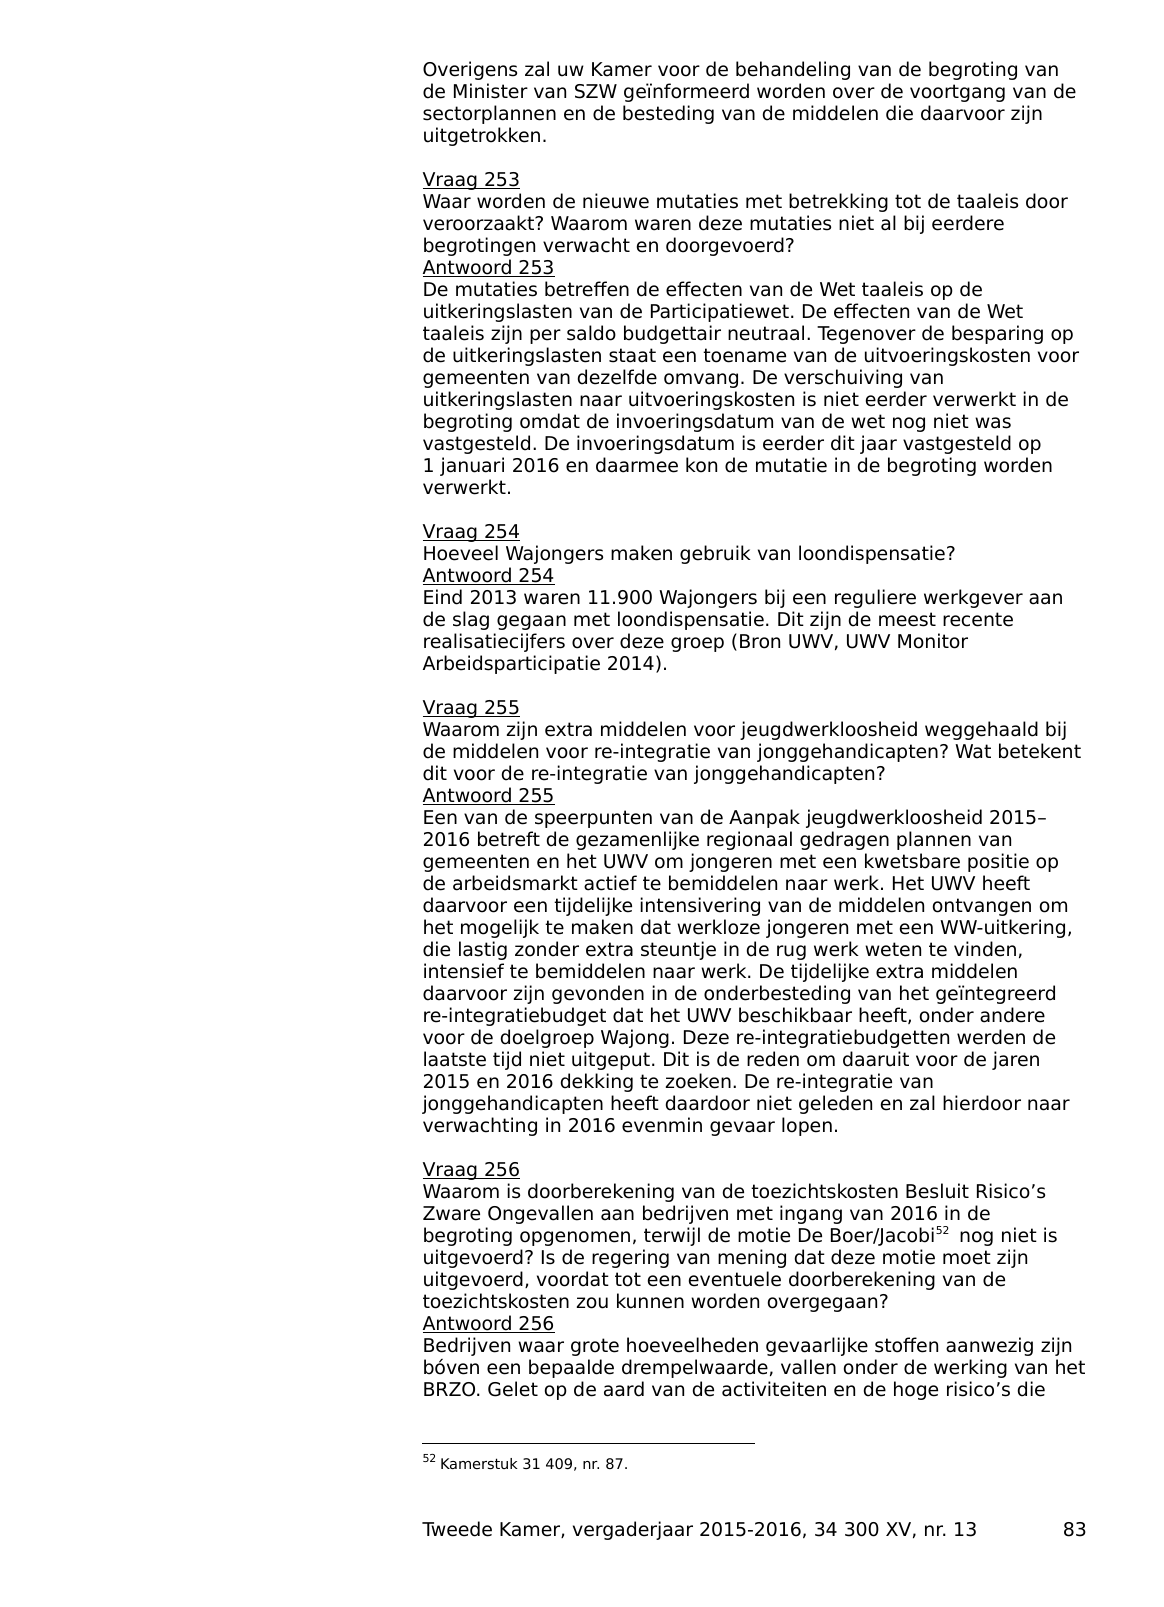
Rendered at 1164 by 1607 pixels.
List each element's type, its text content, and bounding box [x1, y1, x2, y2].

text Vraag 253 [422, 169, 1087, 191]
text Hoeveel Wajongers maken gebruik van loondispensatie? [422, 543, 1087, 565]
text Antwoord 253 [422, 257, 1087, 279]
text Waarom zijn extra middelen voor jeugdwerkloosheid weggehaald bij de middelen voor re-integratie van jonggehandicapten? Wat betekent dit voor de re-integratie van jonggehandicapten? [422, 719, 1087, 785]
text De mutaties betreffen de effecten van de Wet taaleis op de uitkeringslasten van de Participatiewet. De effecten van de Wet taaleis zijn per saldo budgettair neutraal. Tegenover de besparing op de uitkeringslasten staat een toename van de uitvoeringskosten voor gemeenten van dezelfde omvang. De verschuiving van uitkeringslasten naar uitvoeringskosten is niet eerder verwerkt in de begroting omdat de invoeringsdatum van de wet nog niet was vastgesteld. De invoeringsdatum is eerder dit jaar vastgesteld op 1 januari 2016 en daarmee kon de mutatie in de begroting worden verwerkt. [422, 279, 1087, 499]
text Antwoord 256 [422, 1313, 1087, 1335]
text Antwoord 255 [422, 785, 1087, 807]
text Kamerstuk 31 409, nr. 87. [422, 1452, 1087, 1474]
text Waarom is doorberekening van de toezichtskosten Besluit Risico’s Zware Ongevallen aan bedrijven met ingang van 2016 in de begroting opgenomen, terwijl de motie De Boer/Jacobi nog niet is uitgevoerd? Is de regering van mening dat deze motie moet zijn uitgevoerd, voordat tot een eventuele doorberekening van de toezichtskosten zou kunnen worden overgegaan? [422, 1181, 1087, 1313]
text Overigens zal uw Kamer voor de behandeling van de begroting van de Minister van SZW geïnformeerd worden over de voortgang van de sectorplannen en de besteding van de middelen die daarvoor zijn uitgetrokken. [422, 59, 1087, 147]
text Een van de speerpunten van de Aanpak jeugdwerkloosheid 2015–2016 betreft de gezamenlijke regionaal gedragen plannen van gemeenten en het UWV om jongeren met een kwetsbare positie op de arbeidsmarkt actief te bemiddelen naar werk. Het UWV heeft daarvoor een tijdelijke intensivering van de middelen ontvangen om het mogelijk te maken dat werkloze jongeren met een WW-uitkering, die lastig zonder extra steuntje in de rug werk weten te vinden, intensief te bemiddelen naar werk. De tijdelijke extra middelen daarvoor zijn gevonden in de onderbesteding van het geïntegreerd re-integratiebudget dat het UWV beschikbaar heeft, onder andere voor de doelgroep Wajong. Deze re-integratiebudgetten werden de laatste tijd niet uitgeput. Dit is de reden om daaruit voor de jaren 2015 en 2016 dekking te zoeken. De re-integratie van jonggehandicapten heeft daardoor niet geleden en zal hierdoor naar verwachting in 2016 evenmin gevaar lopen. [422, 807, 1087, 1137]
text Antwoord 254 [422, 565, 1087, 587]
text Vraag 255 [422, 697, 1087, 719]
text Eind 2013 waren 11.900 Wajongers bij een reguliere werkgever aan de slag gegaan met loondispensatie. Dit zijn de meest recente realisatiecijfers over deze groep (Bron UWV, UWV Monitor Arbeidsparticipatie 2014). [422, 587, 1087, 675]
text Vraag 254 [422, 521, 1087, 543]
text Waar worden de nieuwe mutaties met betrekking tot de taaleis door veroorzaakt? Waarom waren deze mutaties niet al bij eerdere begrotingen verwacht en doorgevoerd? [422, 191, 1087, 257]
text Bedrijven waar grote hoeveelheden gevaarlijke stoffen aanwezig zijn bóven een bepaalde drempelwaarde, vallen onder de werking van het BRZO. Gelet op de aard van de activiteiten en de hoge risico’s die [422, 1335, 1087, 1401]
text Vraag 256 [422, 1159, 1087, 1181]
